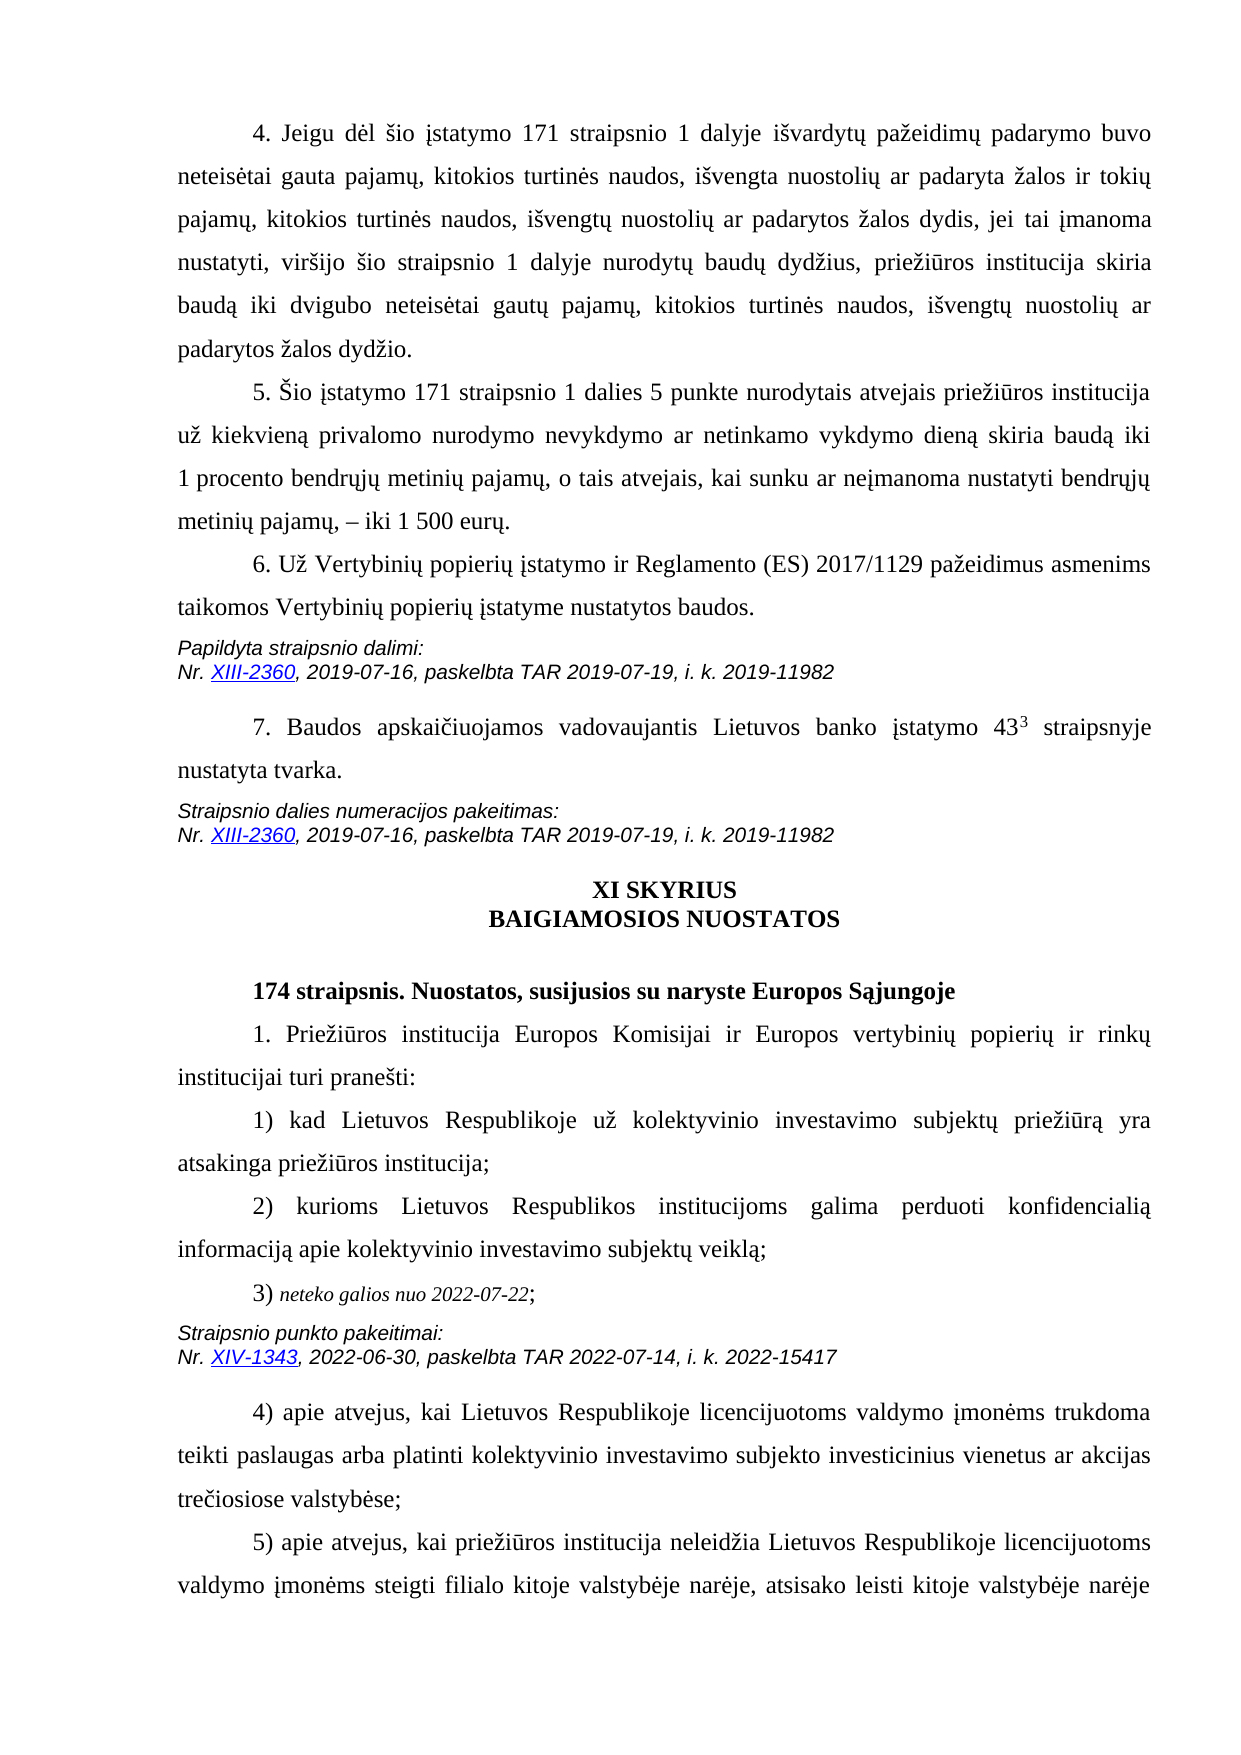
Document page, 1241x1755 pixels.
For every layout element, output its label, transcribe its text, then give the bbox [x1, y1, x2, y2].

text Straipsnio punkto pakeitimai: [177, 1321, 1152, 1345]
text 3) neteko galios nuo 2022-07-22; [177, 1278, 1152, 1306]
text 174 straipsnis. Nuostatos, susijusios su naryste Europos Sąjungoje [252, 976, 1152, 1004]
text Papildyta straipsnio dalimi: [177, 636, 1152, 659]
text Nr. XIII-2360, 2019-07-16, paskelbta TAR 2019-07-19, i. k. 2019-11982 [177, 822, 1152, 846]
text 7. Baudos apskaičiuojamos vadovaujantis Lietuvos banko įstatymo 433 straipsnyje nustatyta tvarka. [177, 712, 1152, 784]
text Nr. XIV-1343, 2022-06-30, paskelbta TAR 2022-07-14, i. k. 2022-15417 [177, 1345, 1152, 1369]
text Straipsnio dalies numeracijos pakeitimas: [177, 798, 1152, 822]
text 1. Priežiūros institucija Europos Komisijai ir Europos vertybinių popierių ir rinkų institucijai turi pranešti: [177, 1019, 1152, 1091]
text Nr. XIII-2360, 2019-07-16, paskelbta TAR 2019-07-19, i. k. 2019-11982 [177, 659, 1152, 683]
text 2) kurioms Lietuvos Respublikos institucijoms galima perduoti konfidencialią informaciją apie kolektyvinio investavimo subjektų veiklą; [177, 1191, 1152, 1263]
text BAIGIAMOSIOS NUOSTATOS [177, 904, 1152, 933]
text 4. Jeigu dėl šio įstatymo 171 straipsnio 1 dalyje išvardytų pažeidimų padarymo buvo neteisėtai gauta pajamų, kitokios turtinės naudos, išvengta nuostolių ar padaryta žalos ir tokių pajamų, kitokios turtinės naudos, išvengtų nuostolių ar padarytos žalos dydis, jei tai įmanoma nustatyti, viršijo šio straipsnio 1 dalyje nurodytų baudų dydžius, priežiūros institucija skiria baudą iki dvigubo neteisėtai gautų pajamų, kitokios turtinės naudos, išvengtų nuostolių ar padarytos žalos dydžio. [177, 118, 1152, 362]
text 6. Už Vertybinių popierių įstatymo ir Reglamento (ES) 2017/1129 pažeidimus asmenims taikomos Vertybinių popierių įstatyme nustatytos baudos. [177, 549, 1152, 621]
text 5. Šio įstatymo 171 straipsnio 1 dalies 5 punkte nurodytais atvejais priežiūros institucija už kiekvieną privalomo nurodymo nevykdymo ar netinkamo vykdymo dieną skiria baudą iki 1 procento bendrųjų metinių pajamų, o tais atvejais, kai sunku ar neįmanoma nustatyti bendrųjų metinių pajamų, – iki 1 500 eurų. [177, 377, 1152, 535]
text 4) apie atvejus, kai Lietuvos Respublikoje licencijuotoms valdymo įmonėms trukdoma teikti paslaugas arba platinti kolektyvinio investavimo subjekto investicinius vienetus ar akcijas trečiosiose valstybėse; [177, 1397, 1152, 1512]
text XI SKYRIUS [177, 875, 1152, 904]
text 5) apie atvejus, kai priežiūros institucija neleidžia Lietuvos Respublikoje licencijuotoms valdymo įmonėms steigti filialo kitoje valstybėje narėje, atsisako leisti kitoje valstybėje narėje [177, 1527, 1152, 1599]
text 1) kad Lietuvos Respublikoje už kolektyvinio investavimo subjektų priežiūrą yra atsakinga priežiūros institucija; [177, 1105, 1152, 1177]
